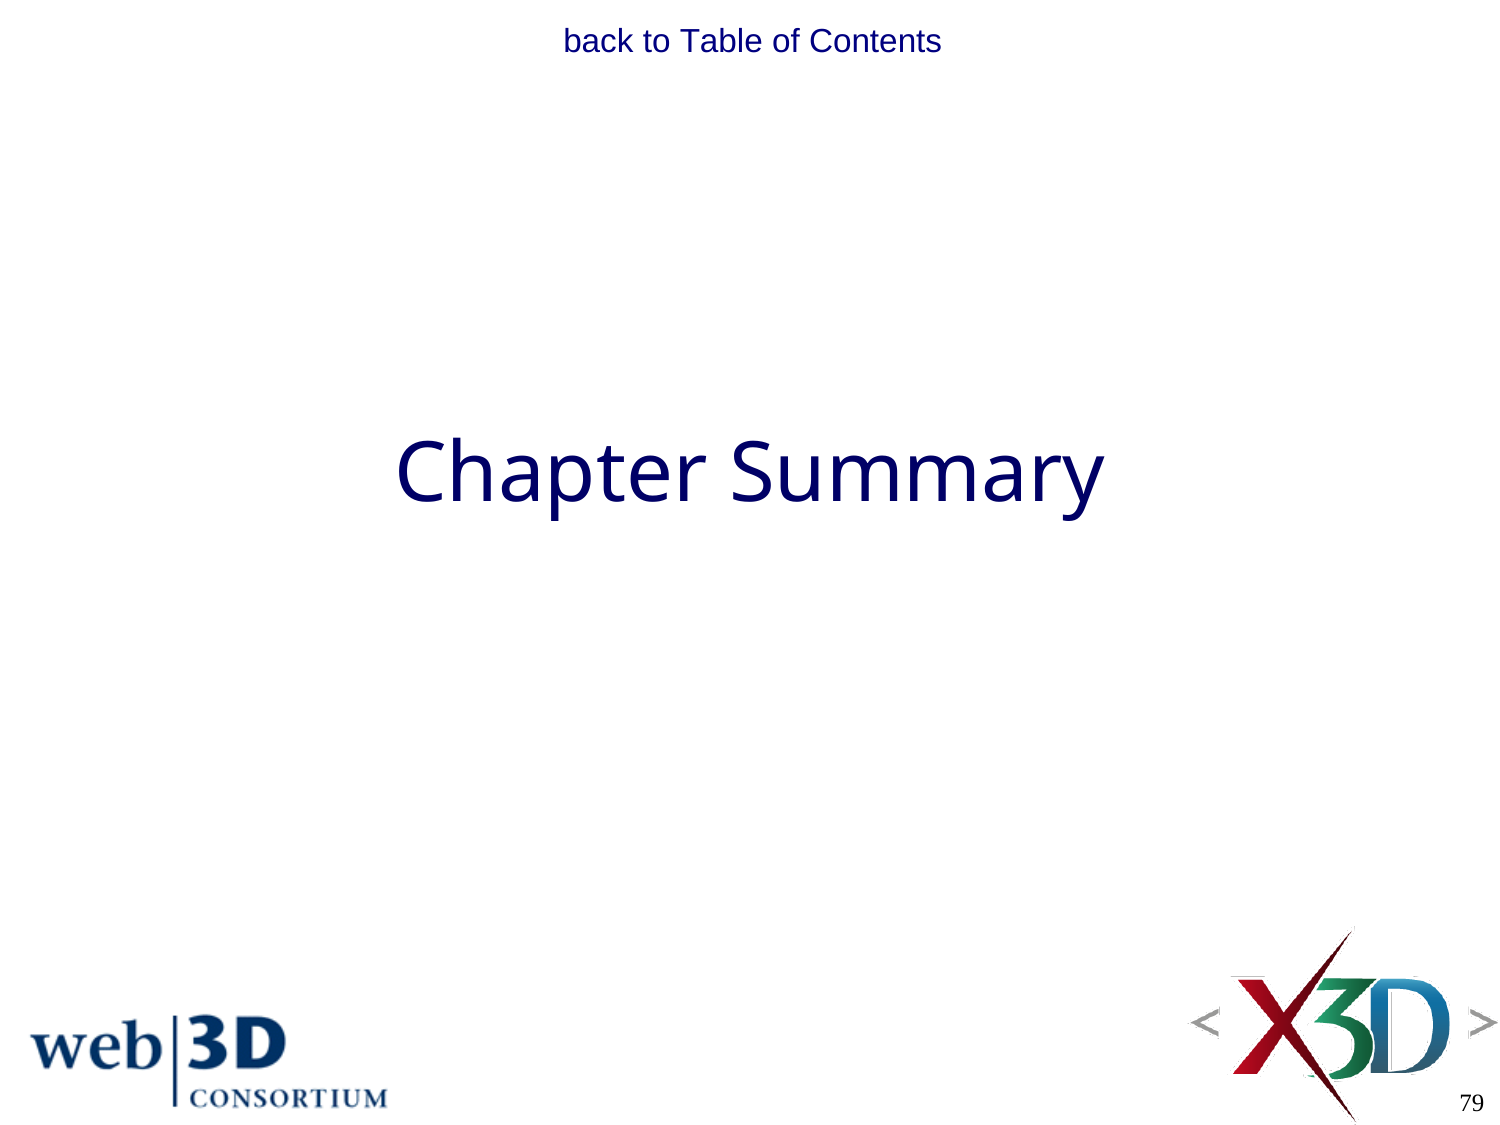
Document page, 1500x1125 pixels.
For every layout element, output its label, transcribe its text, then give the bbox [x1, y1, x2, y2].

title Chapter Summary [112, 374, 1388, 563]
picture [12, 998, 413, 1118]
text_box back to Table of Contents [548, 14, 958, 68]
picture [1187, 926, 1500, 1125]
